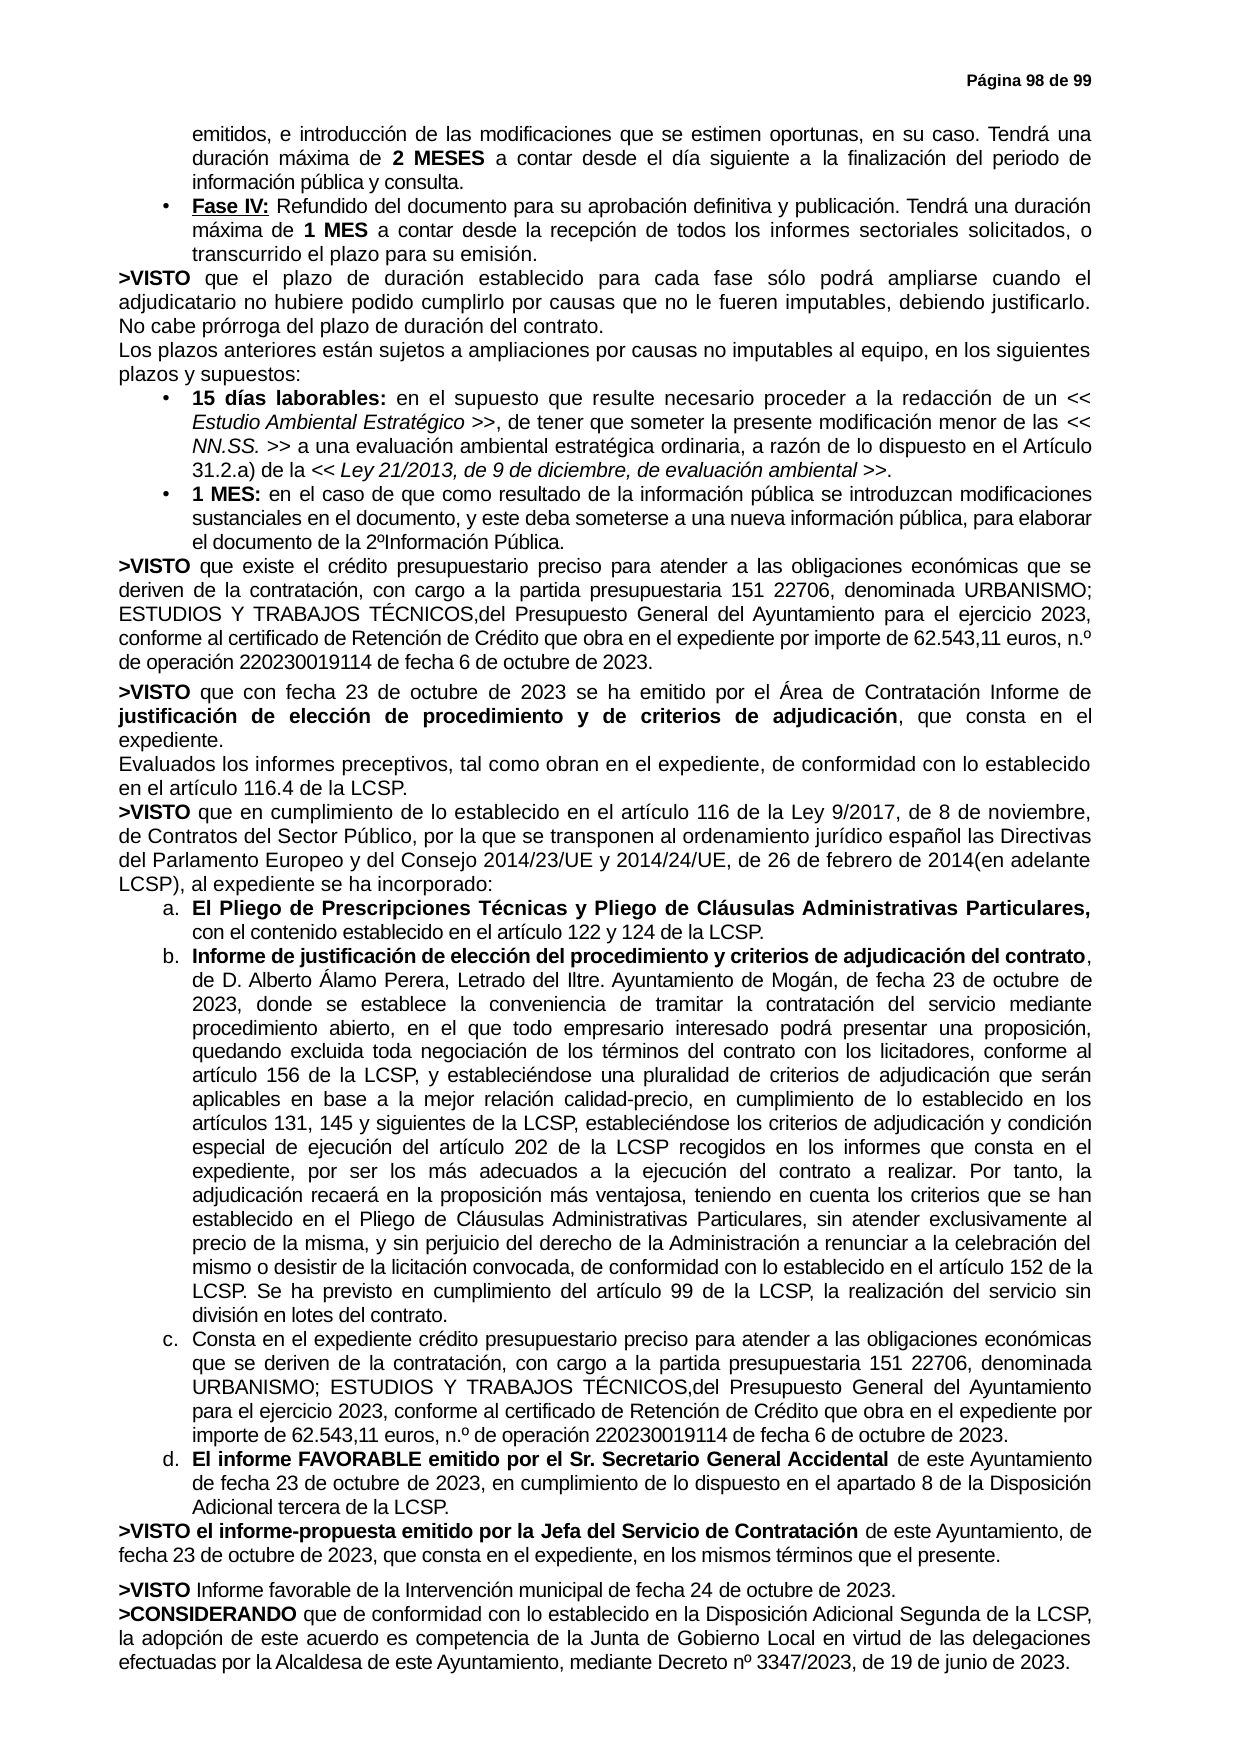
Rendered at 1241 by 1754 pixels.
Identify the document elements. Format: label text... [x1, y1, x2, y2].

text >VISTO que existe el crédito presupuestario preciso para atender a las obligaciones económicas que se deriven de la contratación, con cargo a la partida presupuestaria 151 22706, denominada URBANISMO; ESTUDIOS Y TRABAJOS TÉCNICOS,del Presupuesto General del Ayuntamiento para el ejercicio 2023, conforme al certificado de Retención de Crédito que obra en el expediente por importe de 62.543,11 euros, n.º de operación 220230019114 de fecha 6 de octubre de 2023. [118, 554, 1092, 673]
text >VISTO que el plazo de duración establecido para cada fase sólo podrá ampliarse cuando el adjudicatario no hubiere podido cumplirlo por causas que no le fueren imputables, debiendo justificarlo. No cabe prórroga del plazo de duración del contrato. [118, 266, 1092, 338]
list Fase IV: Refundido del documento para su aprobación definitiva y publicación. Tendrá una duración máxima de 1 MES a contar desde la recepción de todos los informes sectoriales solicitados, o transcurrido el plazo para su emisión. [162, 194, 1092, 266]
text >VISTO que con fecha 23 de octubre de 2023 se ha emitido por el Área de Contratación Informe de justificación de elección de procedimiento y de criterios de adjudicación, que consta en el expediente. [118, 680, 1092, 752]
text >VISTO Informe favorable de la Intervención municipal de fecha 24 de octubre de 2023. [118, 1578, 1092, 1602]
text Los plazos anteriores están sujetos a ampliaciones por causas no imputables al equipo, en los siguientes plazos y supuestos: [118, 338, 1092, 386]
text >VISTO que en cumplimiento de lo establecido en el artículo 116 de la Ley 9/2017, de 8 de noviembre, de Contratos del Sector Público, por la que se transponen al ordenamiento jurídico español las Directivas del Parlamento Europeo y del Consejo 2014/23/UE y 2014/24/UE, de 26 de febrero de 2014(en adelante LCSP), al expediente se ha incorporado: [118, 800, 1092, 896]
list Informe de justificación de elección del procedimiento y criterios de adjudicación del contrato, de D. Alberto Álamo Perera, Letrado del Iltre. Ayuntamiento de Mogán, de fecha 23 de octubre de 2023, donde se establece la conveniencia de tramitar la contratación del servicio mediante procedimiento abierto, en el que todo empresario interesado podrá presentar una proposición, quedando excluida toda negociación de los términos del contrato con los licitadores, conforme al artículo 156 de la LCSP, y estableciéndose una pluralidad de criterios de adjudicación que serán aplicables en base a la mejor relación calidad-precio, en cumplimiento de lo establecido en los artículos 131, 145 y siguientes de la LCSP, estableciéndose los criterios de adjudicación y condición especial de ejecución del artículo 202 de la LCSP recogidos en los informes que consta en el expediente, por ser los más adecuados a la ejecución del contrato a realizar. Por tanto, la adjudicación recaerá en la proposición más ventajosa, teniendo en cuenta los criterios que se han establecido en el Pliego de Cláusulas Administrativas Particulares, sin atender exclusivamente al precio de la misma, y sin perjuicio del derecho de la Administración a renunciar a la celebración del mismo o desistir de la licitación convocada, de conformidad con lo establecido en el artículo 152 de la LCSP. Se ha previsto en cumplimiento del artículo 99 de la LCSP, la realización del servicio sin división en lotes del contrato. [162, 943, 1092, 1327]
list El informe FAVORABLE emitido por el Sr. Secretario General Accidental de este Ayuntamiento de fecha 23 de octubre de 2023, en cumplimiento de lo dispuesto en el apartado 8 de la Disposición Adicional tercera de la LCSP. [162, 1447, 1092, 1518]
text Evaluados los informes preceptivos, tal como obran en el expediente, de conformidad con lo establecido en el artículo 116.4 de la LCSP. [118, 752, 1092, 800]
list 15 días laborables: en el supuesto que resulte necesario proceder a la redacción de un << Estudio Ambiental Estratégico >>, de tener que someter la presente modificación menor de las << NN.SS. >> a una evaluación ambiental estratégica ordinaria, a razón de lo dispuesto en el Artículo 31.2.a) de la << Ley 21/2013, de 9 de diciembre, de evaluación ambiental >>. [162, 386, 1092, 482]
text >VISTO el informe-propuesta emitido por la Jefa del Servicio de Contratación de este Ayuntamiento, de fecha 23 de octubre de 2023, que consta en el expediente, en los mismos términos que el presente. [118, 1518, 1092, 1566]
text >CONSIDERANDO que de conformidad con lo establecido en la Disposición Adicional Segunda de la LCSP, la adopción de este acuerdo es competencia de la Junta de Gobierno Local en virtud de las delegaciones efectuadas por la Alcaldesa de este Ayuntamiento, mediante Decreto nº 3347/2023, de 19 de junio de 2023. [118, 1602, 1092, 1674]
list El Pliego de Prescripciones Técnicas y Pliego de Cláusulas Administrativas Particulares, con el contenido establecido en el artículo 122 y 124 de la LCSP. [162, 896, 1092, 943]
list Consta en el expediente crédito presupuestario preciso para atender a las obligaciones económicas que se deriven de la contratación, con cargo a la partida presupuestaria 151 22706, denominada URBANISMO; ESTUDIOS Y TRABAJOS TÉCNICOS,del Presupuesto General del Ayuntamiento para el ejercicio 2023, conforme al certificado de Retención de Crédito que obra en el expediente por importe de 62.543,11 euros, n.º de operación 220230019114 de fecha 6 de octubre de 2023. [162, 1327, 1092, 1447]
list 1 MES: en el caso de que como resultado de la información pública se introduzcan modificaciones sustanciales en el documento, y este deba someterse a una nueva información pública, para elaborar el documento de la 2ºInformación Pública. [162, 482, 1092, 554]
list emitidos, e introducción de las modificaciones que se estimen oportunas, en su caso. Tendrá una duración máxima de 2 MESES a contar desde el día siguiente a la finalización del periodo de información pública y consulta. [162, 122, 1092, 194]
